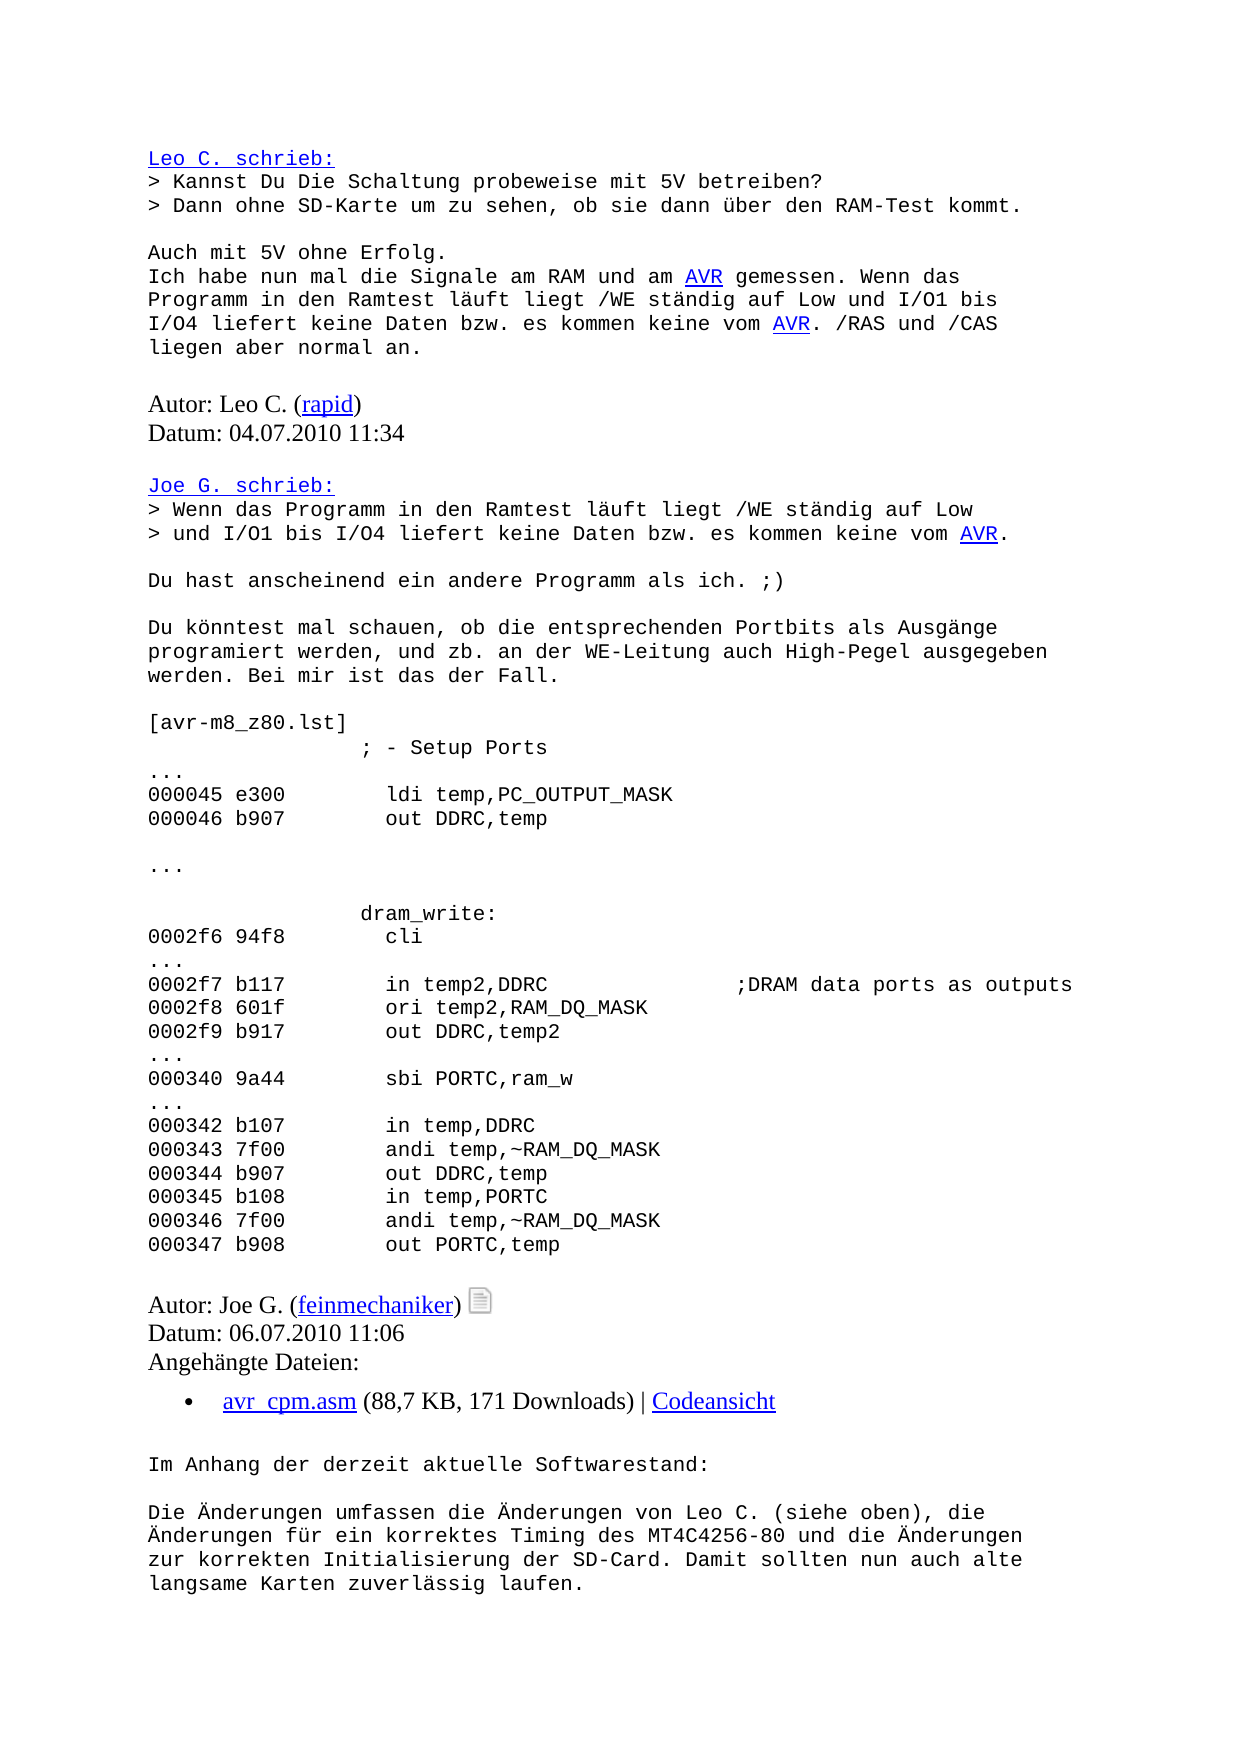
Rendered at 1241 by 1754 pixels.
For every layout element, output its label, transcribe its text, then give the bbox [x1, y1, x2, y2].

text werden. Bei mir ist das der Fall. [148, 664, 1093, 688]
text Autor: Joe G. (feinmechaniker) [148, 1288, 1093, 1318]
text Ich habe nun mal die Signale am RAM und am AVR gemessen. Wenn das [148, 266, 1093, 289]
list avr_cpm.asm (88,7 KB, 171 Downloads) | Codeansicht [185, 1386, 1093, 1415]
text [avr-m8_z80.lst] [148, 712, 1093, 736]
text Autor: Leo C. (rapid) [148, 389, 1093, 418]
text Joe G. schrieb: [148, 475, 1093, 499]
text Auch mit 5V ohne Erfolg. [148, 242, 1093, 266]
text I/O4 liefert keine Daten bzw. es kommen keine vom AVR. /RAS und /CAS [148, 313, 1093, 337]
text Datum: 04.07.2010 11:34 [148, 418, 1093, 447]
text Programm in den Ramtest läuft liegt /WE ständig auf Low und I/O1 bis [148, 289, 1093, 313]
text liegen aber normal an. [148, 337, 1093, 360]
text Leo C. schrieb: [148, 148, 1093, 171]
text langsame Karten zuverlässig laufen. [148, 1573, 1093, 1596]
text > Kannst Du Die Schaltung probeweise mit 5V betreiben? [148, 171, 1093, 195]
text Du hast anscheinend ein andere Programm als ich. ;) [148, 570, 1093, 594]
text Datum: 06.07.2010 11:06 [148, 1318, 1093, 1347]
text zur korrekten Initialisierung der SD-Card. Damit sollten nun auch alte [148, 1549, 1093, 1573]
text Im Anhang der derzeit aktuelle Softwarestand: [148, 1454, 1093, 1478]
text Angehängte Dateien: [148, 1347, 1093, 1376]
text > und I/O1 bis I/O4 liefert keine Daten bzw. es kommen keine vom AVR. [148, 523, 1093, 546]
text Du könntest mal schauen, ob die entsprechenden Portbits als Ausgänge [148, 617, 1093, 641]
text programiert werden, und zb. an der WE-Leitung auch High-Pegel ausgegeben [148, 641, 1093, 664]
text > Dann ohne SD-Karte um zu sehen, ob sie dann über den RAM-Test kommt. [148, 195, 1093, 218]
text Die Änderungen umfassen die Änderungen von Leo C. (siehe oben), die [148, 1502, 1093, 1525]
text Änderungen für ein korrektes Timing des MT4C4256-80 und die Änderungen [148, 1525, 1093, 1549]
text > Wenn das Programm in den Ramtest läuft liegt /WE ständig auf Low [148, 499, 1093, 523]
picture [467, 1287, 494, 1314]
table_header ; - Setup Ports ... 000045 e300 ldi temp,PC_OUTPUT_MASK 000046 b907 out DDRC,temp ... dram_write: 0002f6 94f8 cli ... 0002f7 b117 in temp2,DDRC ;DRAM data ports as outputs 0002f8 601f ori temp2,RAM_DQ_MASK 0002f9 b917 out DDRC,temp2 ... 000340 9a44 sbi PORTC,ram_w ... 000342 b107 in temp,DDRC 000343 7f00 andi temp,~RAM_DQ_MASK 000344 b907 out DDRC,temp 000345 b108 in temp,PORTC 000346 7f00 andi temp,~RAM_DQ_MASK 000347 b908 out PORTC,temp [146, 736, 1081, 1259]
